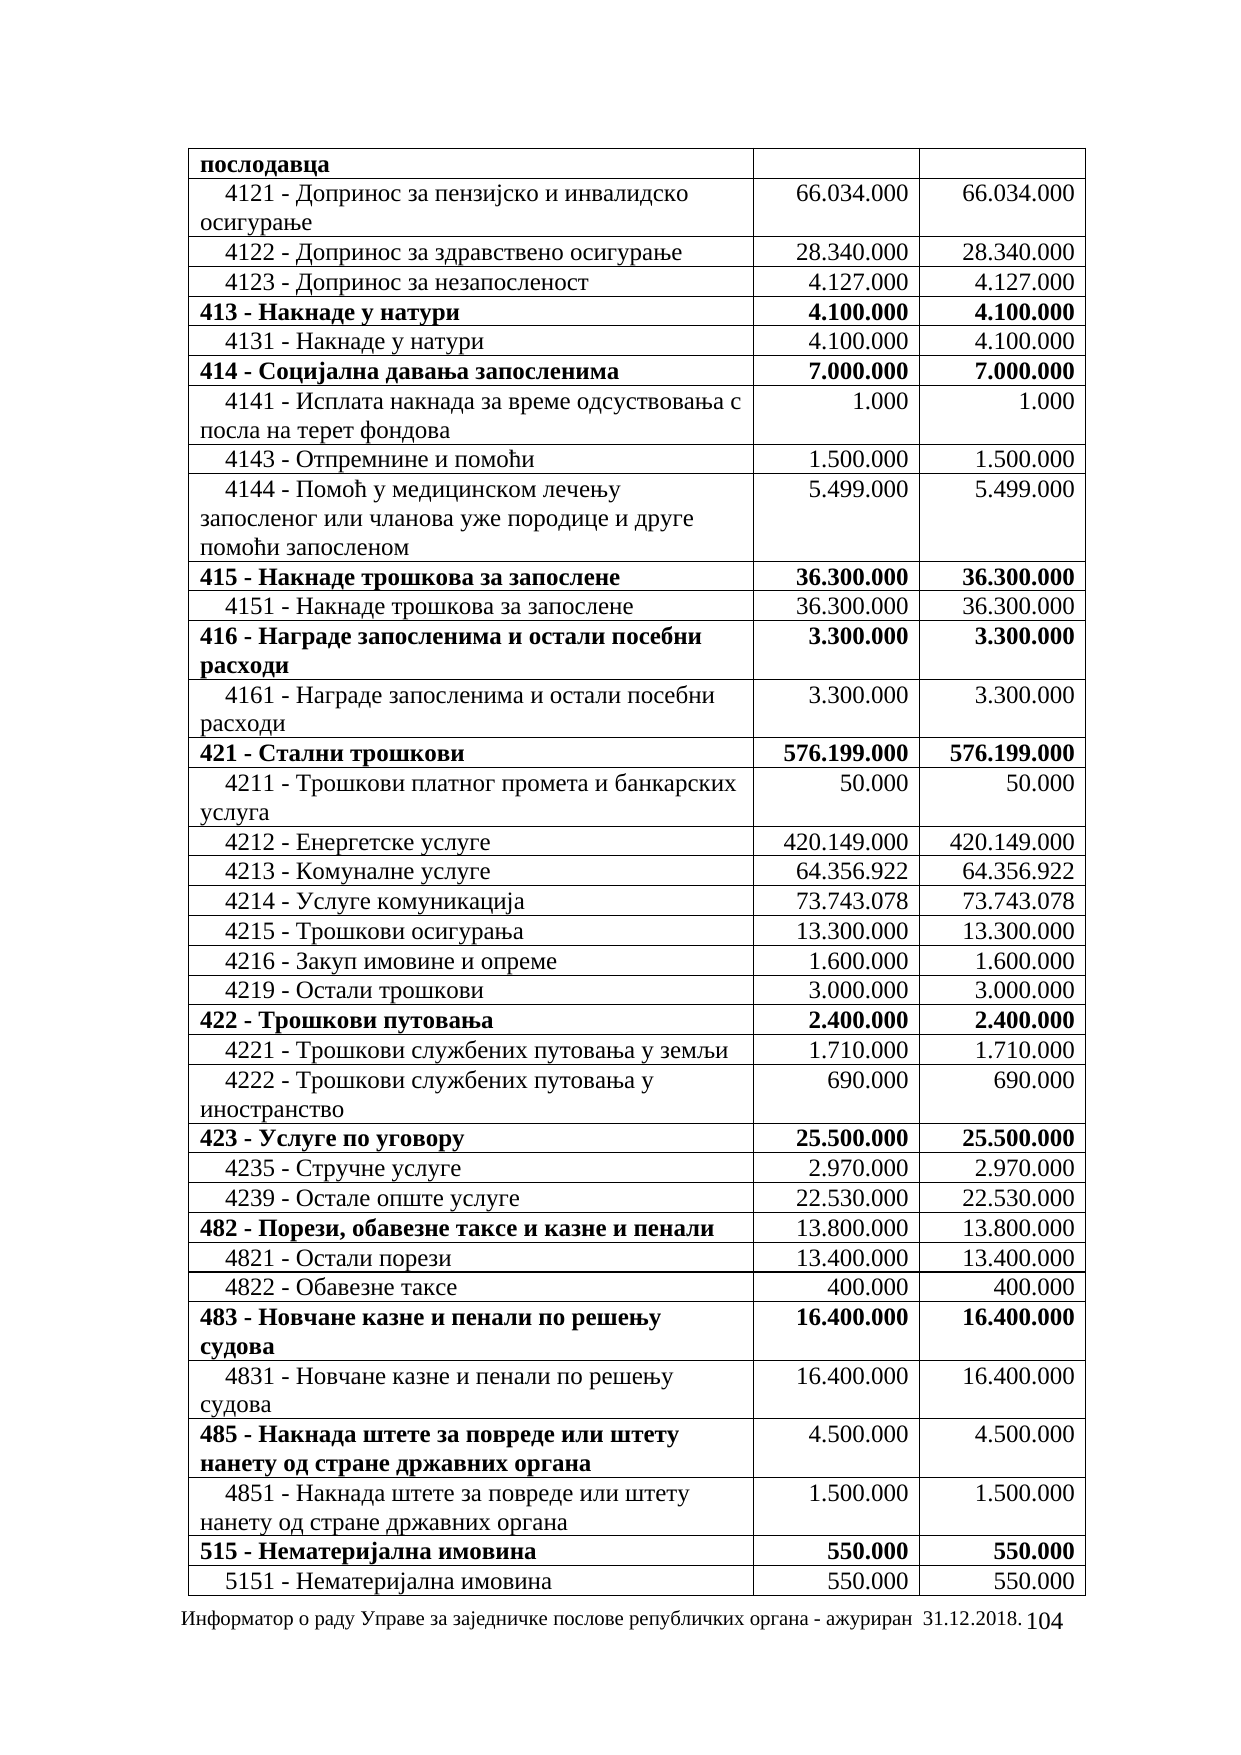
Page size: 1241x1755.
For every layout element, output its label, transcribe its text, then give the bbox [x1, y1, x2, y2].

table_cell 73.743.078 [920, 886, 1085, 915]
table_cell 25.500.000 [920, 1124, 1085, 1152]
table_cell 13.800.000 [920, 1213, 1085, 1242]
table_cell 1.500.000 [754, 445, 919, 473]
table_cell 1.500.000 [920, 445, 1085, 473]
table_cell 576.199.000 [920, 738, 1085, 767]
table_cell 415 - Накнаде трошкова за запослене [189, 562, 753, 590]
table_cell 576.199.000 [754, 738, 919, 767]
table_cell 4.500.000 [920, 1419, 1085, 1477]
table_cell 22.530.000 [754, 1183, 919, 1212]
table_cell 4235 - Стручне услуге [189, 1153, 753, 1182]
table_cell 421 - Стални трошкови [189, 738, 753, 767]
table_cell 66.034.000 [920, 179, 1085, 236]
table_cell 4213 - Комуналне услуге [189, 856, 753, 885]
table_cell 416 - Награде запосленима и остали посебни расходи [189, 621, 753, 679]
table_cell 4.100.000 [920, 326, 1085, 355]
table_cell 550.000 [920, 1536, 1085, 1565]
table_cell 36.300.000 [754, 591, 919, 620]
table_cell 50.000 [754, 768, 919, 826]
table_cell 4122 - Допринос за здравствено осигурање [189, 237, 753, 266]
table_cell 64.356.922 [754, 856, 919, 885]
table_cell 3.000.000 [920, 976, 1085, 1004]
table_cell 13.800.000 [754, 1213, 919, 1242]
table_cell 1.000 [754, 386, 919, 443]
table_cell 4214 - Услуге комуникација [189, 886, 753, 915]
table_cell 66.034.000 [754, 179, 919, 236]
table_cell 2.970.000 [920, 1153, 1085, 1182]
table_cell 414 - Социјална давања запосленима [189, 356, 753, 385]
table_cell 1.710.000 [920, 1035, 1085, 1064]
table_cell 422 - Трошкови путовања [189, 1005, 753, 1034]
table_cell 7.000.000 [754, 356, 919, 385]
table_cell 423 - Услуге по уговору [189, 1124, 753, 1152]
table_cell 73.743.078 [754, 886, 919, 915]
table_cell 36.300.000 [754, 562, 919, 590]
table_cell 4216 - Закуп имовине и опреме [189, 946, 753, 974]
table_cell 4144 - Помоћ у медицинском лечењу запосленог или чланова уже породице и друге помоћи запосленом [189, 474, 753, 561]
table_cell 50.000 [920, 768, 1085, 826]
table_cell 1.500.000 [754, 1478, 919, 1535]
table_cell 36.300.000 [920, 562, 1085, 590]
table_cell [920, 149, 1085, 177]
table_cell 2.400.000 [920, 1005, 1085, 1034]
table_cell 550.000 [754, 1536, 919, 1565]
table_cell 4822 - Обавезне таксе [189, 1273, 753, 1301]
table_cell 3.300.000 [920, 680, 1085, 737]
table_cell 4.127.000 [920, 267, 1085, 296]
table_cell 28.340.000 [920, 237, 1085, 266]
table_cell 420.149.000 [920, 827, 1085, 855]
table_cell 483 - Новчане казне и пенали по решењу судова [189, 1302, 753, 1360]
table_cell 7.000.000 [920, 356, 1085, 385]
table_cell 64.356.922 [920, 856, 1085, 885]
table_cell 25.500.000 [754, 1124, 919, 1152]
table_cell 3.300.000 [920, 621, 1085, 679]
table_cell 4215 - Трошкови осигурања [189, 916, 753, 945]
table_cell 22.530.000 [920, 1183, 1085, 1212]
table_cell 420.149.000 [754, 827, 919, 855]
table_cell 690.000 [754, 1065, 919, 1122]
table_cell 1.600.000 [754, 946, 919, 974]
table_cell 3.300.000 [754, 680, 919, 737]
table_cell 4.100.000 [754, 297, 919, 325]
table_cell 4.500.000 [754, 1419, 919, 1477]
table_cell 4221 - Трошкови службених путовања у земљи [189, 1035, 753, 1064]
table_cell 400.000 [754, 1273, 919, 1301]
table_cell 5151 - Нематеријална имовина [189, 1566, 753, 1595]
table_cell [754, 149, 919, 177]
table_cell 13.400.000 [754, 1243, 919, 1271]
table_cell 28.340.000 [754, 237, 919, 266]
table_cell 4123 - Допринос за незапосленост [189, 267, 753, 296]
table_cell 1.000 [920, 386, 1085, 443]
table_cell 4131 - Накнаде у натури [189, 326, 753, 355]
table_cell 1.710.000 [754, 1035, 919, 1064]
table_cell 550.000 [754, 1566, 919, 1595]
table_cell 4239 - Остале опште услуге [189, 1183, 753, 1212]
table_cell 16.400.000 [920, 1302, 1085, 1360]
table_cell 4821 - Остали порези [189, 1243, 753, 1271]
table_cell 3.300.000 [754, 621, 919, 679]
table_cell 4219 - Остали трошкови [189, 976, 753, 1004]
table_cell 485 - Накнада штете за повреде или штету нанету од стране државних органа [189, 1419, 753, 1477]
table_cell 4121 - Допринос за пензијско и инвалидско осигурање [189, 179, 753, 236]
table_cell 4.127.000 [754, 267, 919, 296]
table_cell 4.100.000 [920, 297, 1085, 325]
table_cell 16.400.000 [754, 1361, 919, 1418]
table_cell 4211 - Трошкови платног промета и банкарских услуга [189, 768, 753, 826]
table_cell 4151 - Накнаде трошкова за запослене [189, 591, 753, 620]
table_cell 16.400.000 [920, 1361, 1085, 1418]
table_cell 550.000 [920, 1566, 1085, 1595]
table_cell 2.970.000 [754, 1153, 919, 1182]
table_cell 3.000.000 [754, 976, 919, 1004]
table_cell 16.400.000 [754, 1302, 919, 1360]
table_cell 413 - Накнаде у натури [189, 297, 753, 325]
table_cell 13.300.000 [754, 916, 919, 945]
table_cell 4161 - Награде запосленима и остали посебни расходи [189, 680, 753, 737]
table_cell 515 - Нематеријална имовина [189, 1536, 753, 1565]
table_cell 36.300.000 [920, 591, 1085, 620]
table_cell 5.499.000 [920, 474, 1085, 561]
table_cell 4222 - Трошкови службених путовања у иностранство [189, 1065, 753, 1122]
table_cell послодавца [189, 149, 753, 177]
table_cell 13.400.000 [920, 1243, 1085, 1271]
table_cell 4851 - Накнада штете за повреде или штету нанету од стране државних органа [189, 1478, 753, 1535]
table_cell 1.500.000 [920, 1478, 1085, 1535]
table_cell 2.400.000 [754, 1005, 919, 1034]
table_cell 400.000 [920, 1273, 1085, 1301]
table_cell 4143 - Отпремнине и помоћи [189, 445, 753, 473]
table_cell 5.499.000 [754, 474, 919, 561]
table_cell 4.100.000 [754, 326, 919, 355]
table_cell 1.600.000 [920, 946, 1085, 974]
table_cell 4831 - Новчане казне и пенали по решењу судова [189, 1361, 753, 1418]
table_cell 482 - Порези, обавезне таксе и казне и пенали [189, 1213, 753, 1242]
table_cell 4141 - Исплата накнада за време одсуствовања с посла на терет фондова [189, 386, 753, 443]
table_cell 4212 - Енергетске услуге [189, 827, 753, 855]
table_cell 13.300.000 [920, 916, 1085, 945]
table_cell 690.000 [920, 1065, 1085, 1122]
